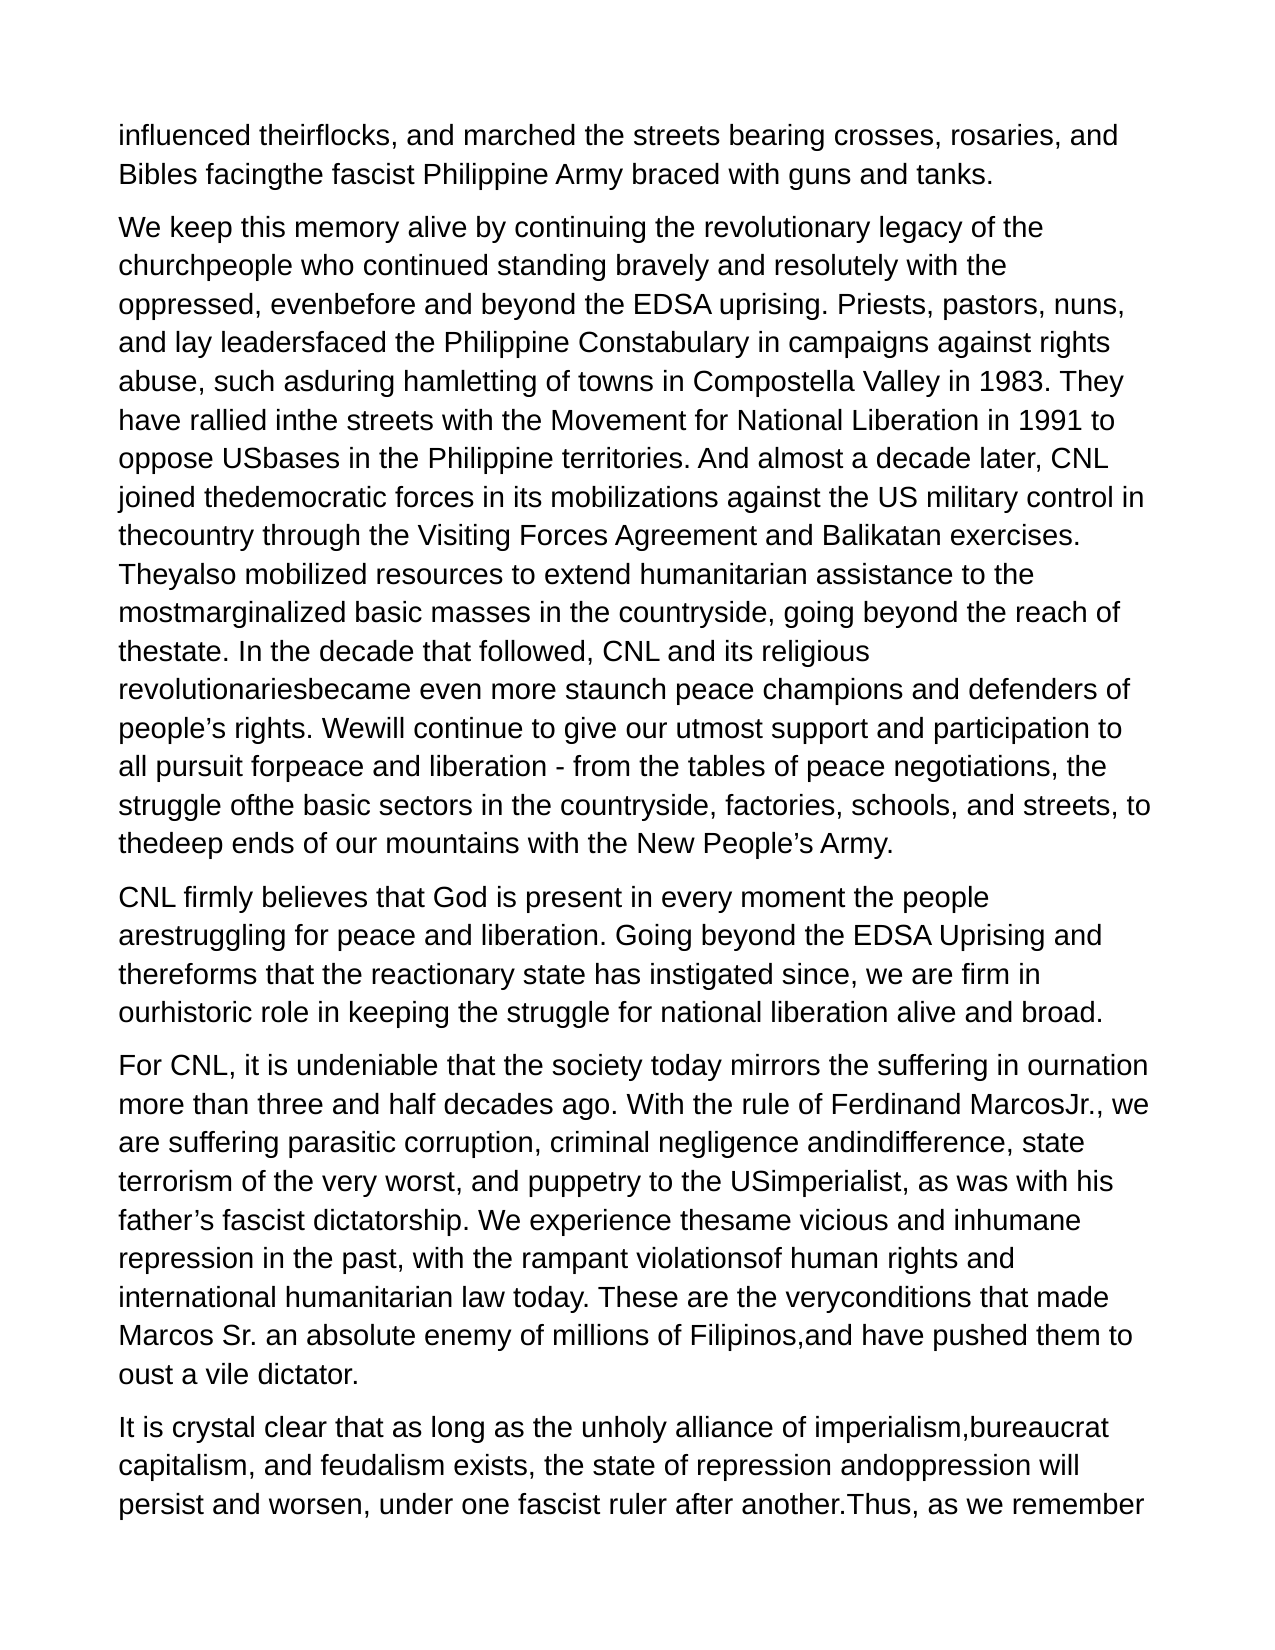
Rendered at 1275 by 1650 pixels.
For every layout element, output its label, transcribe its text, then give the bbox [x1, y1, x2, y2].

text It is crystal clear that as long as the unholy alliance of imperialism,bureaucrat capitalism, and feudalism exists, the state of repression andoppression will persist and worsen, under one fascist ruler after another.Thus, as we remember [118, 1410, 1157, 1520]
text For CNL, it is undeniable that the society today mirrors the suffering in ournation more than three and half decades ago. With the rule of Ferdinand MarcosJr., we are suffering parasitic corruption, criminal negligence andindifference, state terrorism of the very worst, and puppetry to the USimperialist, as was with his father’s fascist dictatorship. We experience thesame vicious and inhumane repression in the past, with the rampant violationsof human rights and international humanitarian law today. These are the veryconditions that made Marcos Sr. an absolute enemy of millions of Filipinos,and have pushed them to oust a vile dictator. [118, 1048, 1157, 1390]
text We keep this memory alive by continuing the revolutionary legacy of the churchpeople who continued standing bravely and resolutely with the oppressed, evenbefore and beyond the EDSA uprising. Priests, pastors, nuns, and lay leadersfaced the Philippine Constabulary in campaigns against rights abuse, such asduring hamletting of towns in Compostella Valley in 1983. They have rallied inthe streets with the Movement for National Liberation in 1991 to oppose USbases in the Philippine territories. And almost a decade later, CNL joined thedemocratic forces in its mobilizations against the US military control in thecountry through the Visiting Forces Agreement and Balikatan exercises. Theyalso mobilized resources to extend humanitarian assistance to the mostmarginalized basic masses in the countryside, going beyond the reach of thestate. In the decade that followed, CNL and its religious revolutionariesbecame even more staunch peace champions and defenders of people’s rights. Wewill continue to give our utmost support and participation to all pursuit forpeace and liberation - from the tables of peace negotiations, the struggle ofthe basic sectors in the countryside, factories, schools, and streets, to thedeep ends of our mountains with the New People’s Army. [118, 210, 1157, 860]
text influenced theirflocks, and marched the streets bearing crosses, rosaries, and Bibles facingthe fascist Philippine Army braced with guns and tanks. [118, 118, 1157, 190]
text CNL firmly believes that God is present in every moment the people arestruggling for peace and liberation. Going beyond the EDSA Uprising and thereforms that the reactionary state has instigated since, we are firm in ourhistoric role in keeping the struggle for national liberation alive and broad. [118, 879, 1157, 1029]
